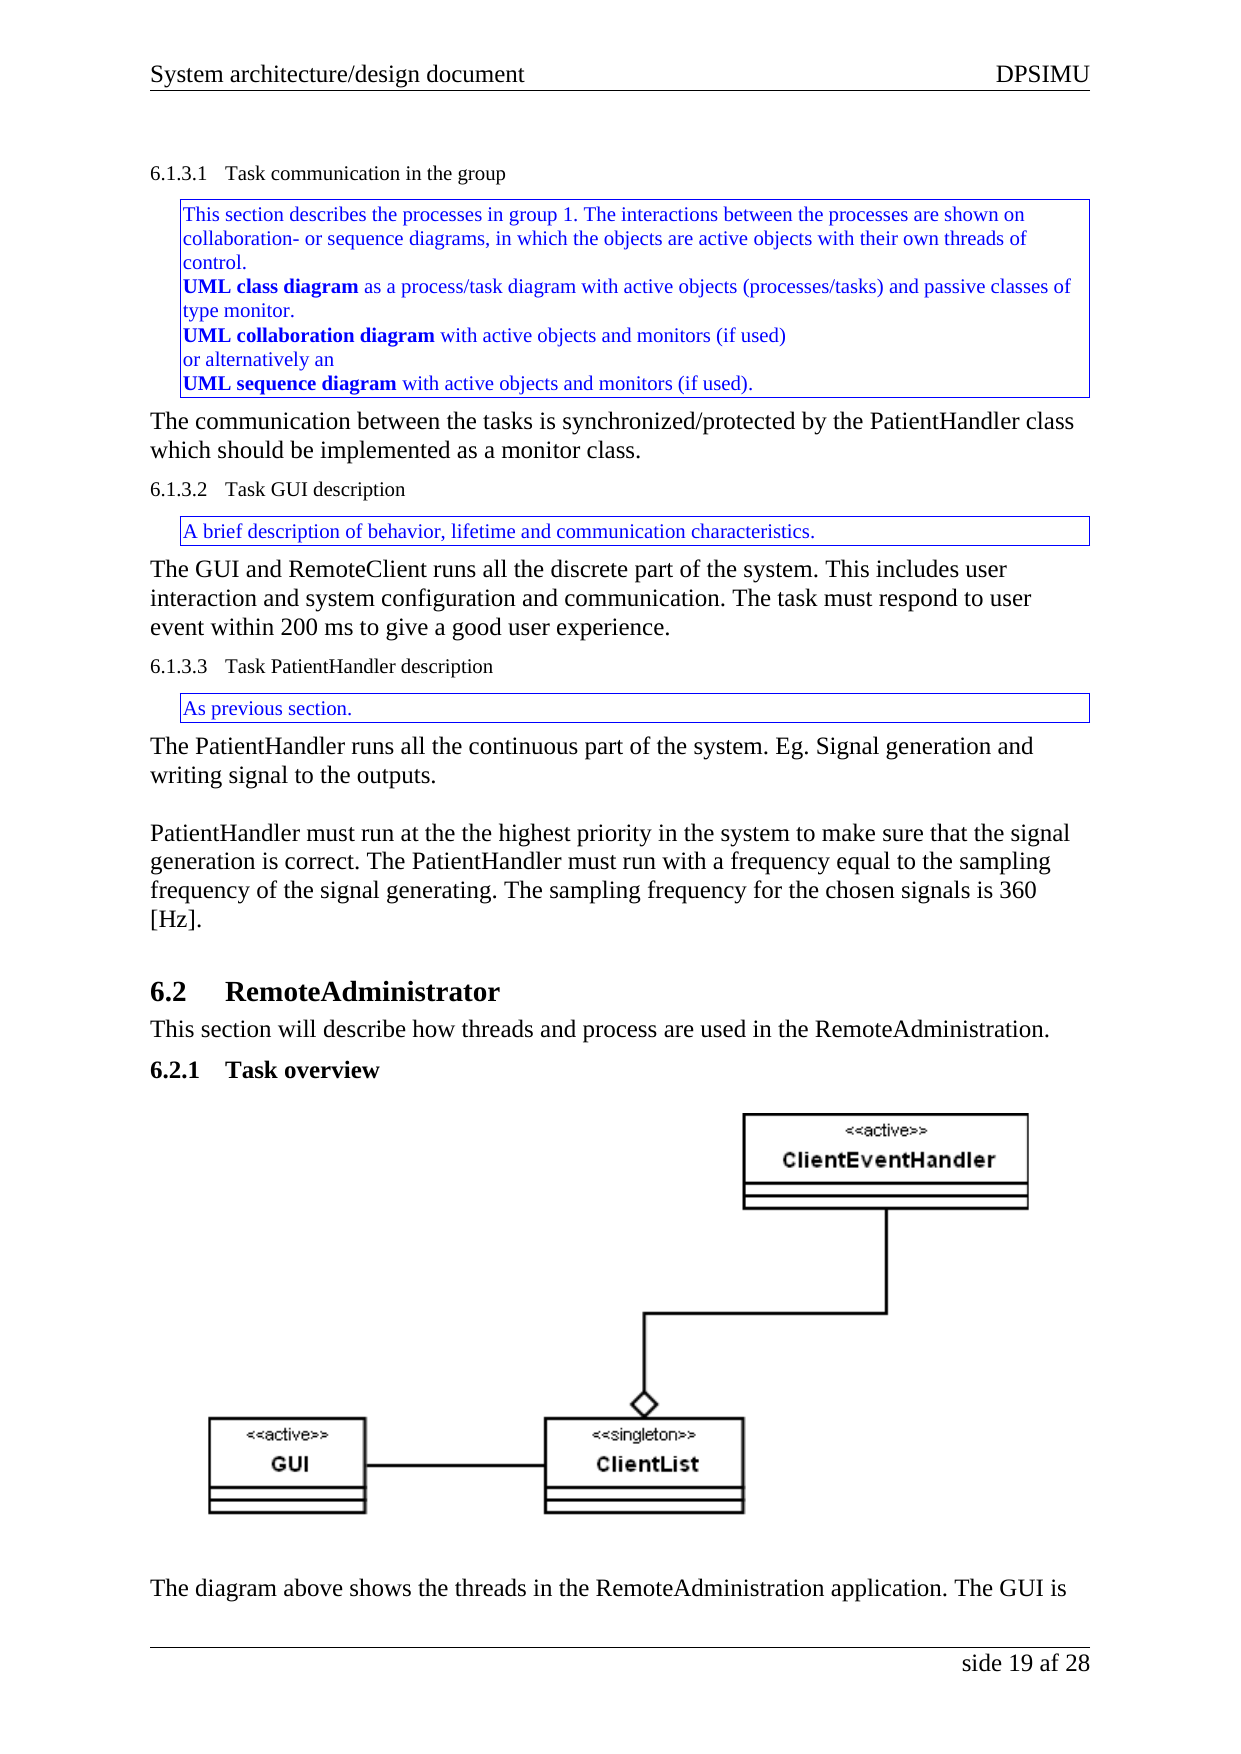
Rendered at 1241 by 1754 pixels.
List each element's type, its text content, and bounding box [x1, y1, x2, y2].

text This section describes the processes in group 1. The interactions between the processes are shown on collaboration- or sequence diagrams, in which the objects are active objects with their own threads of control. UML class diagram as a process/task diagram with active objects (processes/tasks) and passive classes of type monitor. UML collaboration diagram with active objects and monitors (if used) or alternatively an UML sequence diagram with active objects and monitors (if used). [181, 200, 1089, 397]
text A brief description of behavior, lifetime and communication characteristics. [181, 517, 1089, 545]
text The diagram above shows the threads in the RemoteAdministration application. The GUI is [150, 1573, 1090, 1601]
text This section will describe how threads and process are used in the RemoteAdministration. [150, 1014, 1090, 1042]
subtitle RemoteAdministrator [150, 974, 1090, 1007]
subtitle Task GUI description [150, 476, 1090, 501]
text PatientHandler must run at the the highest priority in the system to make sure that the signal generation is correct. The PatientHandler must run with a frequency equal to the sampling frequency of the signal generating. The sampling frequency for the chosen signals is 360 [Hz]. [150, 818, 1090, 933]
text The communication between the tasks is synchronized/protected by the PatientHandler class which should be implemented as a monitor class. [150, 406, 1090, 464]
picture [208, 1113, 1029, 1516]
text The PatientHandler runs all the continuous part of the system. Eg. Signal generation and writing signal to the outputs. [150, 731, 1090, 789]
subtitle Task overview [150, 1055, 1090, 1084]
text The GUI and RemoteClient runs all the discrete part of the system. This includes user interaction and system configuration and communication. The task must respond to user event within 200 ms to give a good user experience. [150, 554, 1090, 641]
text As previous section. [181, 694, 1089, 722]
subtitle Task PatientHandler description [150, 653, 1090, 678]
subtitle Task communication in the group [150, 159, 1090, 184]
